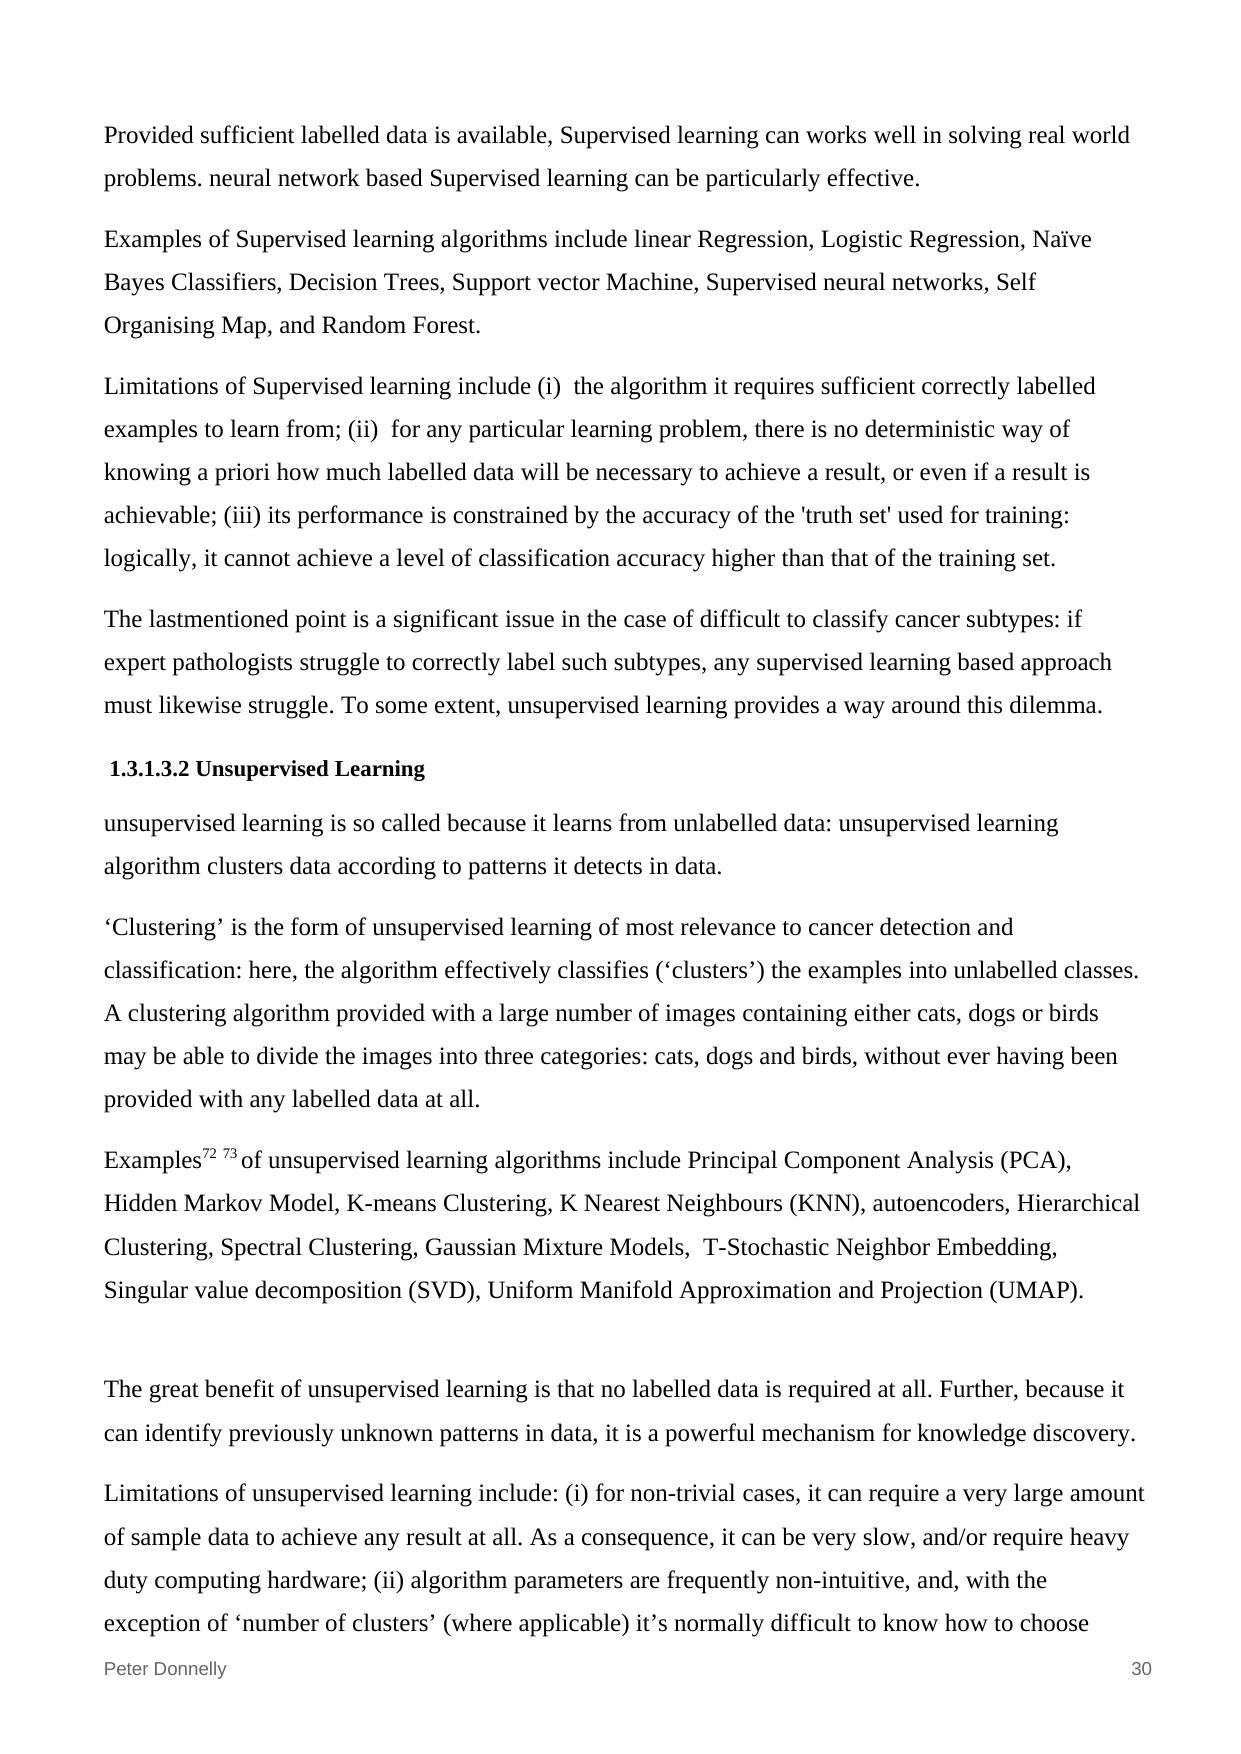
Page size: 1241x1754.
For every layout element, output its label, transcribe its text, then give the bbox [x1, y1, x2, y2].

text Limitations of Supervised learning include (i) the algorithm it requires sufficient correctly labelled examples to learn from; (ii) for any particular learning problem, there is no deterministic way of knowing a priori how much labelled data will be necessary to achieve a result, or even if a result is achievable; (iii) its performance is constrained by the accuracy of the 'truth set' used for training: logically, it cannot achieve a level of classification accuracy higher than that of the training set. [103, 371, 1146, 572]
text The lastmentioned point is a significant issue in the case of difficult to classify cancer subtypes: if expert pathologists struggle to correctly label such subtypes, any supervised learning based approach must likewise struggle. To some extent, unsupervised learning provides a way around this dilemma. [103, 604, 1146, 719]
text unsupervised learning is so called because it learns from unlabelled data: unsupervised learning algorithm clusters data according to patterns it detects in data. [103, 808, 1146, 880]
text The great benefit of unsupervised learning is that no labelled data is required at all. Further, because it can identify previously unknown patterns in data, it is a powerful mechanism for knowledge discovery. [103, 1374, 1146, 1446]
text Provided sufficient labelled data is available, Supervised learning can works well in solving real world problems. neural network based Supervised learning can be particularly effective. [103, 120, 1146, 192]
text ‘Clustering’ is the form of unsupervised learning of most relevance to cancer detection and classification: here, the algorithm effectively classifies (‘clusters’) the examples into unlabelled classes. A clustering algorithm provided with a large number of images containing either cats, dogs or birds may be able to divide the images into three categories: cats, dogs and birds, without ever having been provided with any labelled data at all. [103, 912, 1146, 1113]
text Examples of Supervised learning algorithms include linear Regression, Logistic Regression, Naïve Bayes Classifiers, Decision Trees, Support vector Machine, Supervised neural networks, Self Organising Map, and Random Forest. [103, 224, 1146, 339]
text Limitations of unsupervised learning include: (i) for non-trivial cases, it can require a very large amount of sample data to achieve any result at all. As a consequence, it can be very slow, and/or require heavy duty computing hardware; (ii) algorithm parameters are frequently non-intuitive, and, with the exception of ‘number of clusters’ (where applicable) it’s normally difficult to know how to choose [103, 1478, 1146, 1637]
text Examples of unsupervised learning algorithms include Principal Component Analysis (PCA), Hidden Markov Model, K-means Clustering, K Nearest Neighbours (KNN), autoencoders, Hierarchical Clustering, Spectral Clustering, Gaussian Mixture Models, T-Stochastic Neighbor Embedding, Singular value decomposition (SVD), Uniform Manifold Approximation and Projection (UMAP). [103, 1145, 1146, 1303]
subtitle Unsupervised Learning [103, 755, 1146, 781]
